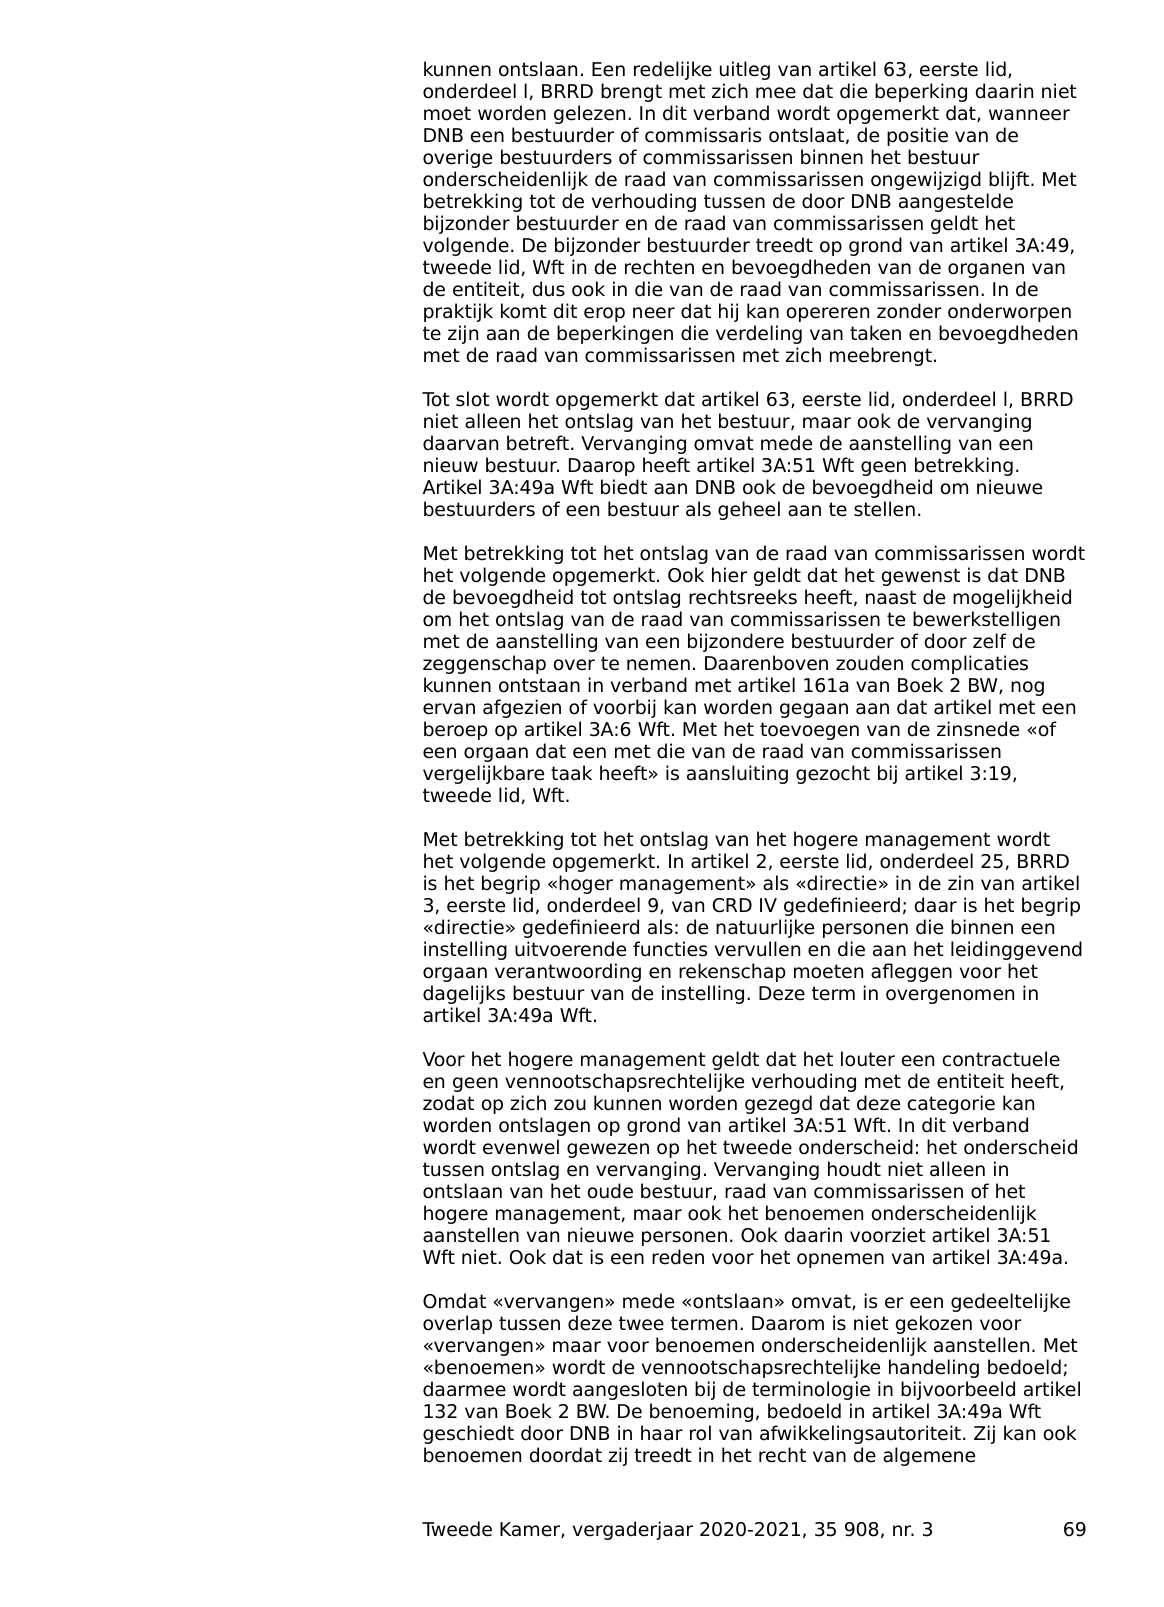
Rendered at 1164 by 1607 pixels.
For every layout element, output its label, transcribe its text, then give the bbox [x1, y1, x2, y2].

text kunnen ontslaan. Een redelijke uitleg van artikel 63, eerste lid, onderdeel l, BRRD brengt met zich mee dat die beperking daarin niet moet worden gelezen. In dit verband wordt opgemerkt dat, wanneer DNB een bestuurder of commissaris ontslaat, de positie van de overige bestuurders of commissarissen binnen het bestuur onderscheidenlijk de raad van commissarissen ongewijzigd blijft. Met betrekking tot de verhouding tussen de door DNB aangestelde bijzonder bestuurder en de raad van commissarissen geldt het volgende. De bijzonder bestuurder treedt op grond van artikel 3A:49, tweede lid, Wft in de rechten en bevoegdheden van de organen van de entiteit, dus ook in die van de raad van commissarissen. In de praktijk komt dit erop neer dat hij kan opereren zonder onderworpen te zijn aan de beperkingen die verdeling van taken en bevoegdheden met de raad van commissarissen met zich meebrengt. [422, 59, 1087, 367]
text Met betrekking tot het ontslag van het hogere management wordt het volgende opgemerkt. In artikel 2, eerste lid, onderdeel 25, BRRD is het begrip «hoger management» als «directie» in de zin van artikel 3, eerste lid, onderdeel 9, van CRD IV gedefinieerd; daar is het begrip «directie» gedefinieerd als: de natuurlijke personen die binnen een instelling uitvoerende functies vervullen en die aan het leidinggevend orgaan verantwoording en rekenschap moeten afleggen voor het dagelijks bestuur van de instelling. Deze term in overgenomen in artikel 3A:49a Wft. [422, 829, 1087, 1027]
text Met betrekking tot het ontslag van de raad van commissarissen wordt het volgende opgemerkt. Ook hier geldt dat het gewenst is dat DNB de bevoegdheid tot ontslag rechtsreeks heeft, naast de mogelijkheid om het ontslag van de raad van commissarissen te bewerkstelligen met de aanstelling van een bijzondere bestuurder of door zelf de zeggenschap over te nemen. Daarenboven zouden complicaties kunnen ontstaan in verband met artikel 161a van Boek 2 BW, nog ervan afgezien of voorbij kan worden gegaan aan dat artikel met een beroep op artikel 3A:6 Wft. Met het toevoegen van de zinsnede «of een orgaan dat een met die van de raad van commissarissen vergelijkbare taak heeft» is aansluiting gezocht bij artikel 3:19, tweede lid, Wft. [422, 543, 1087, 807]
text Voor het hogere management geldt dat het louter een contractuele en geen vennootschapsrechtelijke verhouding met de entiteit heeft, zodat op zich zou kunnen worden gezegd dat deze categorie kan worden ontslagen op grond van artikel 3A:51 Wft. In dit verband wordt evenwel gewezen op het tweede onderscheid: het onderscheid tussen ontslag en vervanging. Vervanging houdt niet alleen in ontslaan van het oude bestuur, raad van commissarissen of het hogere management, maar ook het benoemen onderscheidenlijk aanstellen van nieuwe personen. Ook daarin voorziet artikel 3A:51 Wft niet. Ook dat is een reden voor het opnemen van artikel 3A:49a. [422, 1049, 1087, 1269]
text Omdat «vervangen» mede «ontslaan» omvat, is er een gedeeltelijke overlap tussen deze twee termen. Daarom is niet gekozen voor «vervangen» maar voor benoemen onderscheidenlijk aanstellen. Met «benoemen» wordt de vennootschapsrechtelijke handeling bedoeld; daarmee wordt aangesloten bij de terminologie in bijvoorbeeld artikel 132 van Boek 2 BW. De benoeming, bedoeld in artikel 3A:49a Wft geschiedt door DNB in haar rol van afwikkelingsautoriteit. Zij kan ook benoemen doordat zij treedt in het recht van de algemene [422, 1291, 1087, 1467]
text Tot slot wordt opgemerkt dat artikel 63, eerste lid, onderdeel l, BRRD niet alleen het ontslag van het bestuur, maar ook de vervanging daarvan betreft. Vervanging omvat mede de aanstelling van een nieuw bestuur. Daarop heeft artikel 3A:51 Wft geen betrekking. Artikel 3A:49a Wft biedt aan DNB ook de bevoegdheid om nieuwe bestuurders of een bestuur als geheel aan te stellen. [422, 389, 1087, 521]
